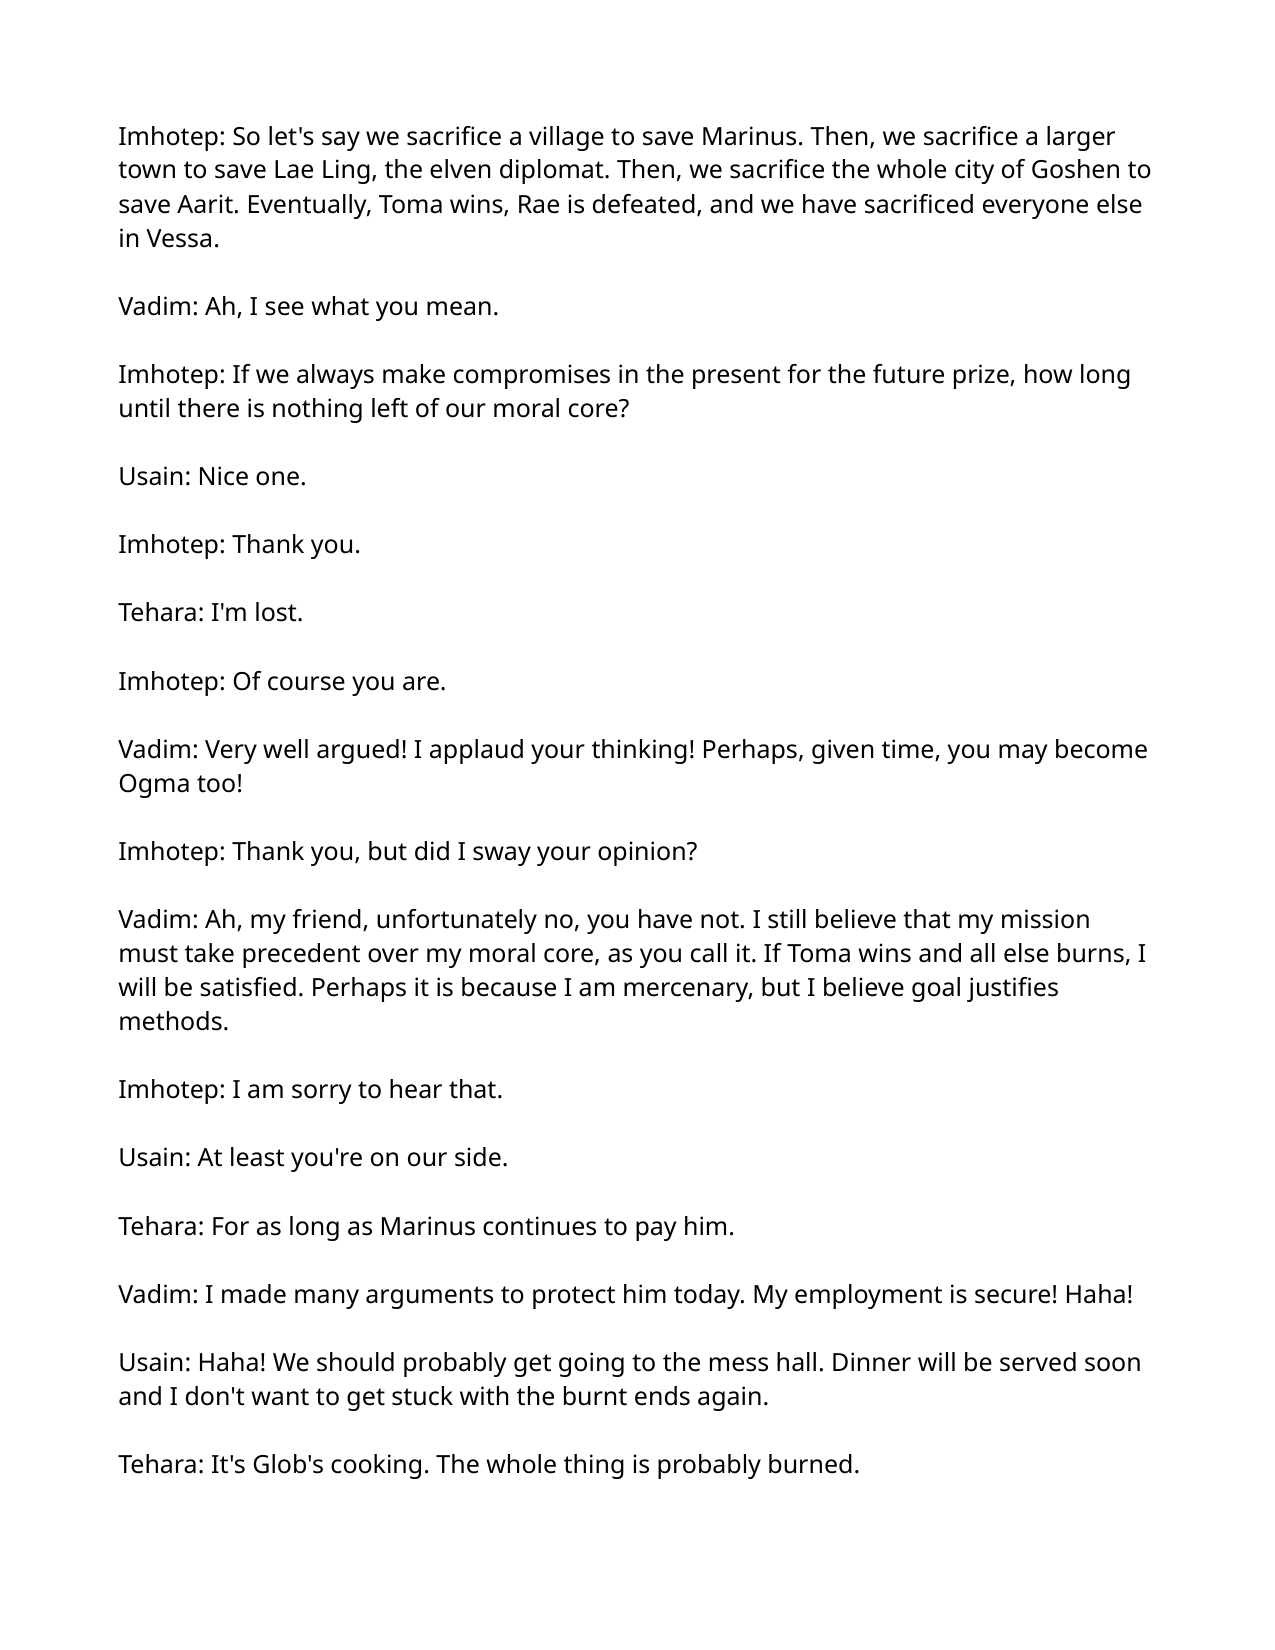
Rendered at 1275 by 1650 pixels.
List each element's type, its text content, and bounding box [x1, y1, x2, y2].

text Tehara: For as long as Marinus continues to pay him. [118, 1208, 1157, 1242]
text Imhotep: I am sorry to hear that. [118, 1072, 1157, 1106]
text Vadim: Ah, my friend, unfortunately no, you have not. I still believe that my mission must take precedent over my moral core, as you call it. If Toma wins and all else burns, I will be satisfied. Perhaps it is because I am mercenary, but I believe goal justifies methods. [118, 902, 1157, 1038]
text Vadim: Ah, I see what you mean. [118, 288, 1157, 322]
text Vadim: Very well argued! I applaud your thinking! Perhaps, given time, you may become Ogma too! [118, 731, 1157, 799]
text Tehara: I'm lost. [118, 595, 1157, 629]
text Imhotep: So let's say we sacrifice a village to save Marinus. Then, we sacrifice a larger town to save Lae Ling, the elven diplomat. Then, we sacrifice the whole city of Goshen to save Aarit. Eventually, Toma wins, Rae is defeated, and we have sacrificed everyone else in Vessa. [118, 118, 1157, 254]
text Imhotep: If we always make compromises in the present for the future prize, how long until there is nothing left of our moral core? [118, 357, 1157, 425]
text Imhotep: Of course you are. [118, 663, 1157, 697]
text Imhotep: Thank you. [118, 527, 1157, 561]
text Vadim: I made many arguments to protect him today. My employment is secure! Haha! [118, 1276, 1157, 1310]
text Usain: Nice one. [118, 459, 1157, 493]
text Imhotep: Thank you, but did I sway your opinion? [118, 833, 1157, 867]
text Usain: Haha! We should probably get going to the mess hall. Dinner will be served soon and I don't want to get stuck with the burnt ends again. [118, 1344, 1157, 1412]
text Usain: At least you're on our side. [118, 1140, 1157, 1174]
text Tehara: It's Glob's cooking. The whole thing is probably burned. [118, 1447, 1157, 1481]
